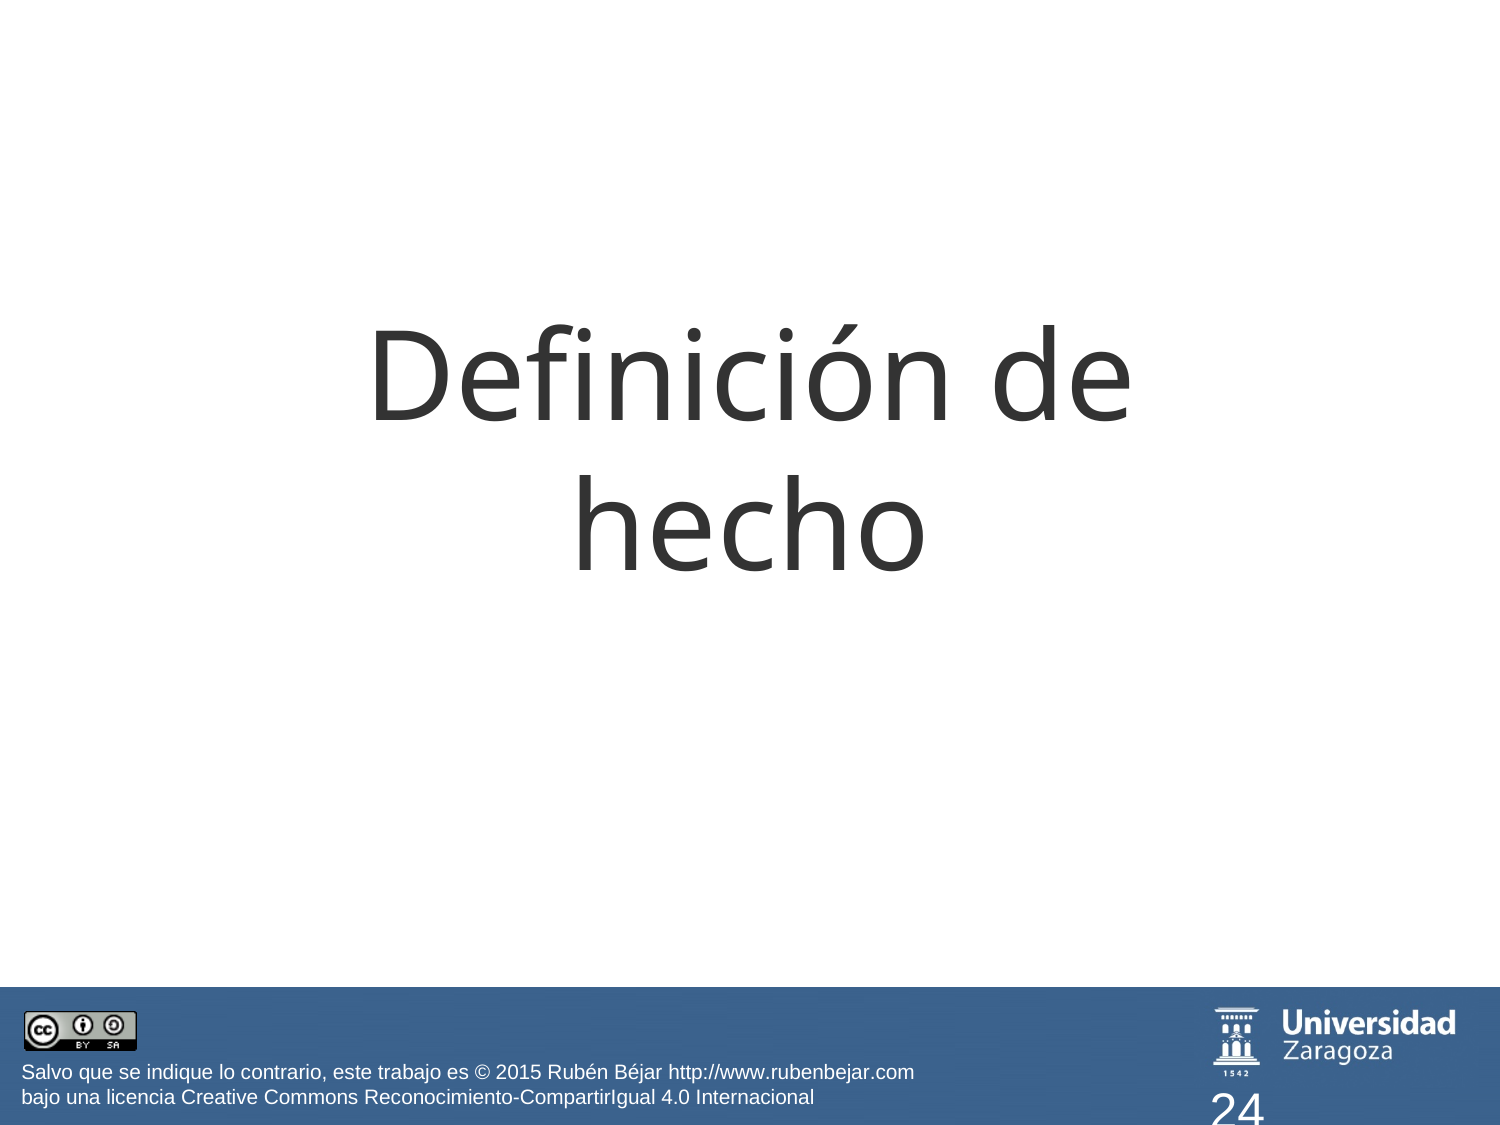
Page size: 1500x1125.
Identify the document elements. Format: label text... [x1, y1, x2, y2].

picture [1242, 1100, 1254, 1117]
text_box Definición de hecho [169, 307, 1331, 585]
picture [0, 987, 1500, 1125]
